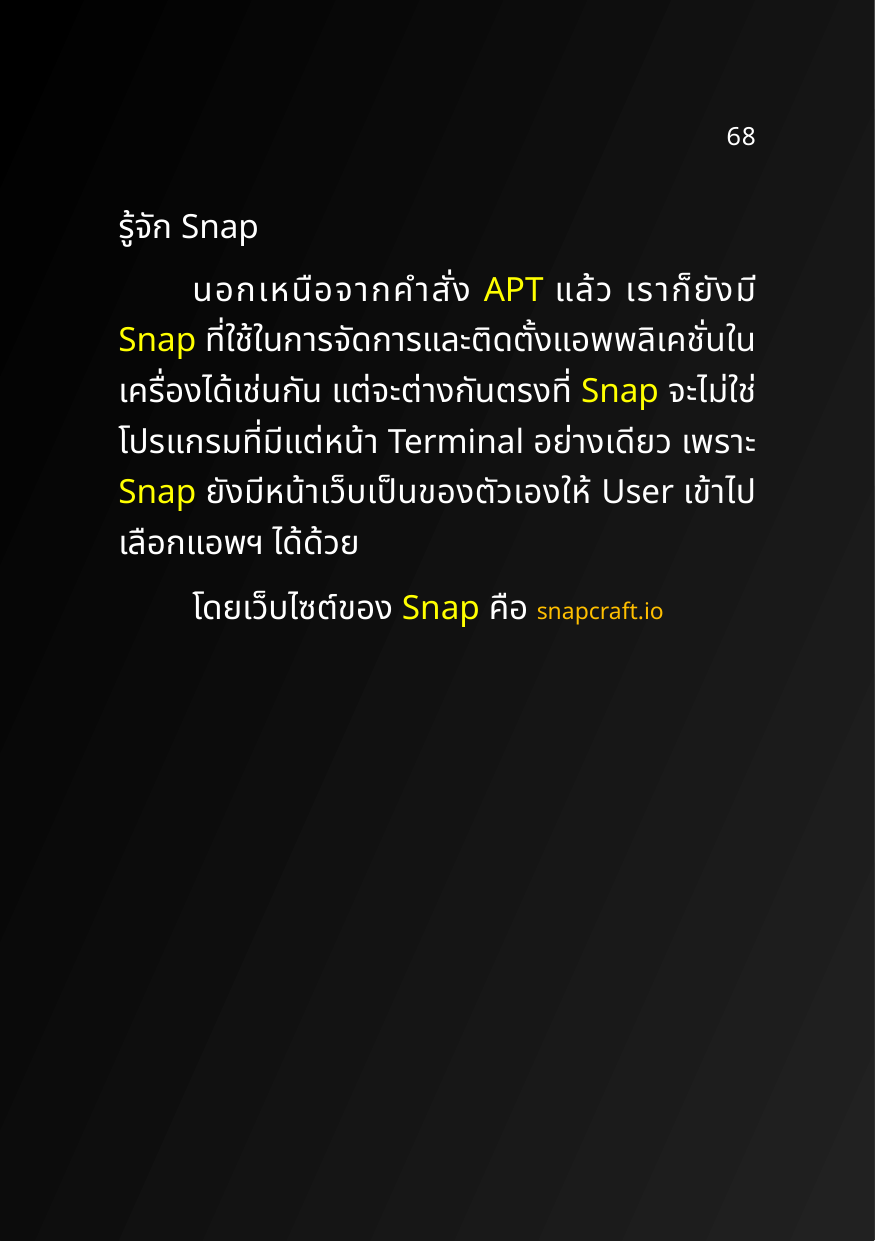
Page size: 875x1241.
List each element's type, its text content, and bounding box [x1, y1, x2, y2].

text โดยเว็บไซต์ของ Snap คือ snapcraft.io [118, 584, 756, 634]
text นอกเหนือจากคำสั่ง APT แล้ว เราก็ยังมี Snap ที่ใช้ในการจัดการและติดตั้งแอพพลิเคชั่นในเครื่องได้เช่นกัน แต่จะต่างกันตรงที่ Snap จะไม่ใช่โปรแกรมที่มีแต่หน้า Terminal อย่างเดียว เพราะ Snap ยังมีหน้าเว็บเป็นของตัวเองให้ User เข้าไปเลือกแอพฯ ได้ด้วย [118, 266, 756, 569]
